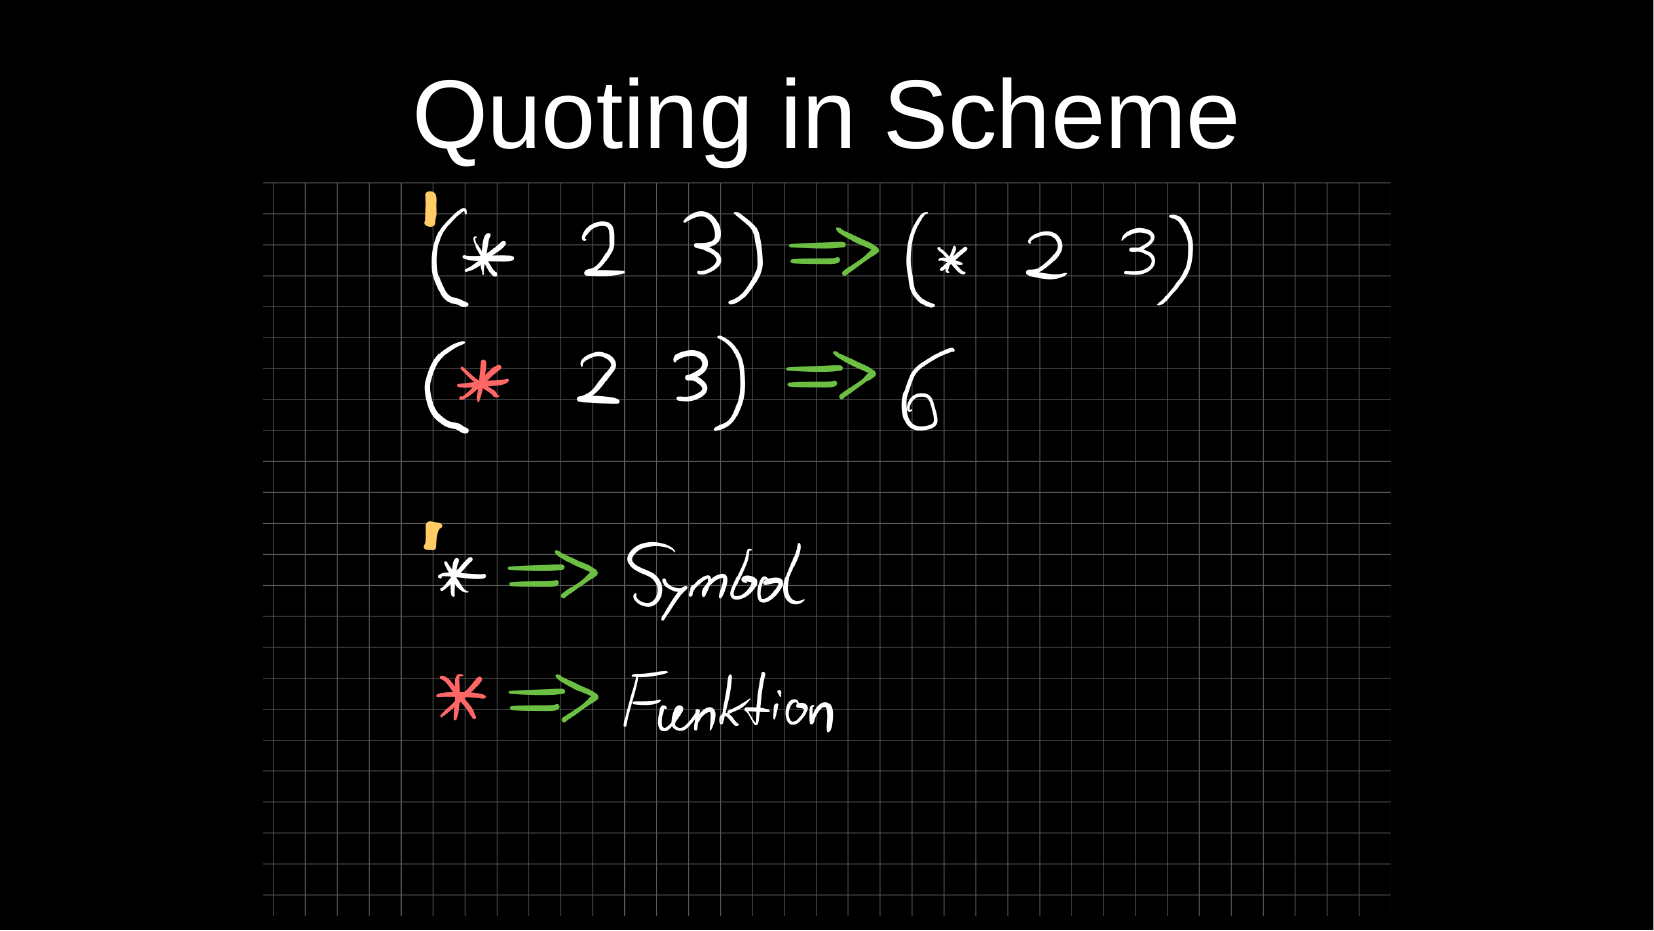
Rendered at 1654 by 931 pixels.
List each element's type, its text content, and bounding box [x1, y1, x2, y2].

picture [263, 179, 1391, 916]
title Quoting in Scheme [82, 37, 1571, 193]
